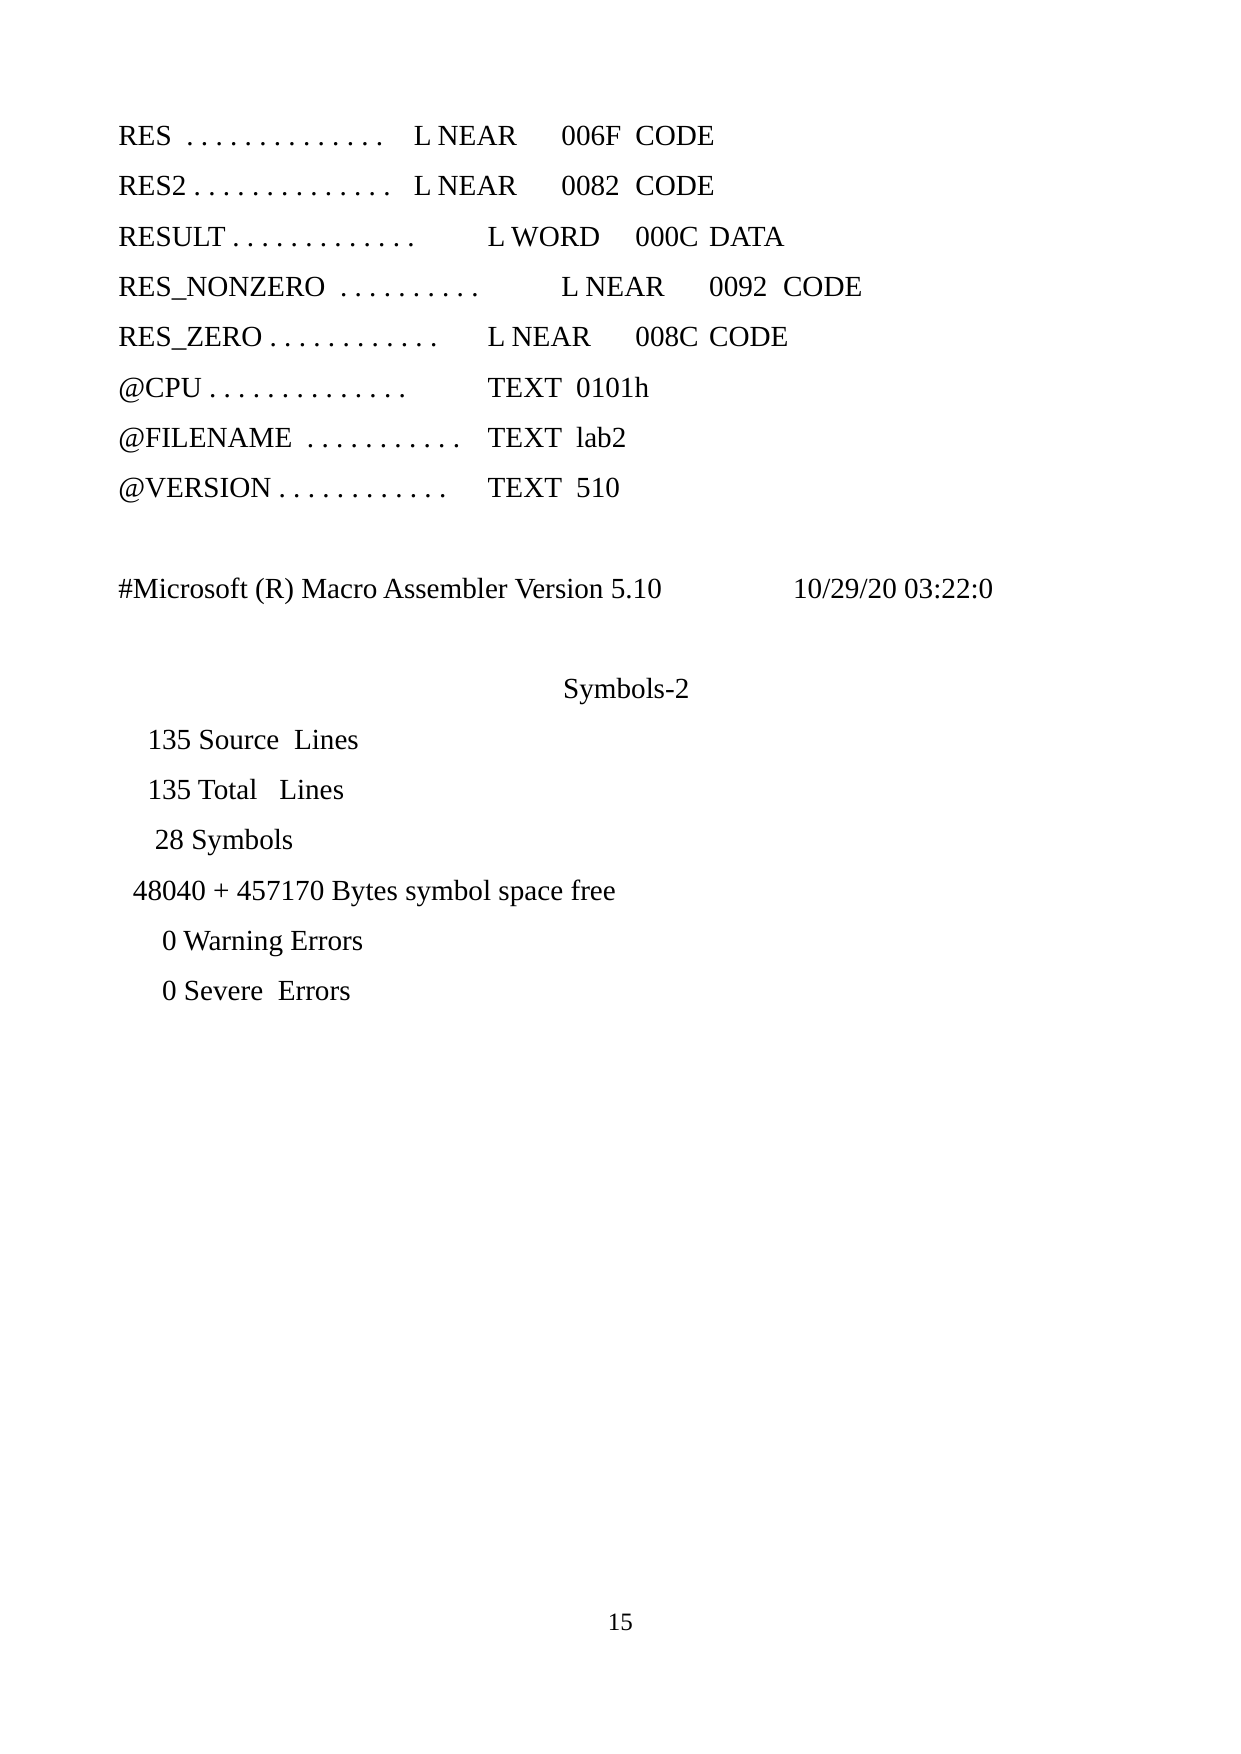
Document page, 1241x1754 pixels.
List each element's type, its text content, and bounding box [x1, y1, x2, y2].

text @FILENAME . . . . . . . . . . . TEXT lab2 [118, 420, 1122, 453]
text RES_ZERO . . . . . . . . . . . . L NEAR 008C CODE [118, 319, 1122, 353]
text 0 Severe Errors [118, 973, 1122, 1007]
text 0 Warning Errors [118, 923, 1122, 957]
text 135 Total Lines [118, 772, 1122, 806]
text Symbols-2 [118, 672, 1122, 705]
text #Microsoft (R) Macro Assembler Version 5.10 10/29/20 03:22:0 [118, 571, 1122, 604]
text 48040 + 457170 Bytes symbol space free [118, 873, 1122, 906]
text @VERSION . . . . . . . . . . . . TEXT 510 [118, 470, 1122, 504]
text RES . . . . . . . . . . . . . . L NEAR 006F CODE [118, 118, 1122, 152]
text RES_NONZERO . . . . . . . . . . L NEAR 0092 CODE [118, 269, 1122, 303]
text RESULT . . . . . . . . . . . . . L WORD 000C DATA [118, 219, 1122, 252]
text 28 Symbols [118, 822, 1122, 856]
text RES2 . . . . . . . . . . . . . . L NEAR 0082 CODE [118, 168, 1122, 202]
text @CPU . . . . . . . . . . . . . . TEXT 0101h [118, 370, 1122, 403]
text 135 Source Lines [118, 722, 1122, 755]
